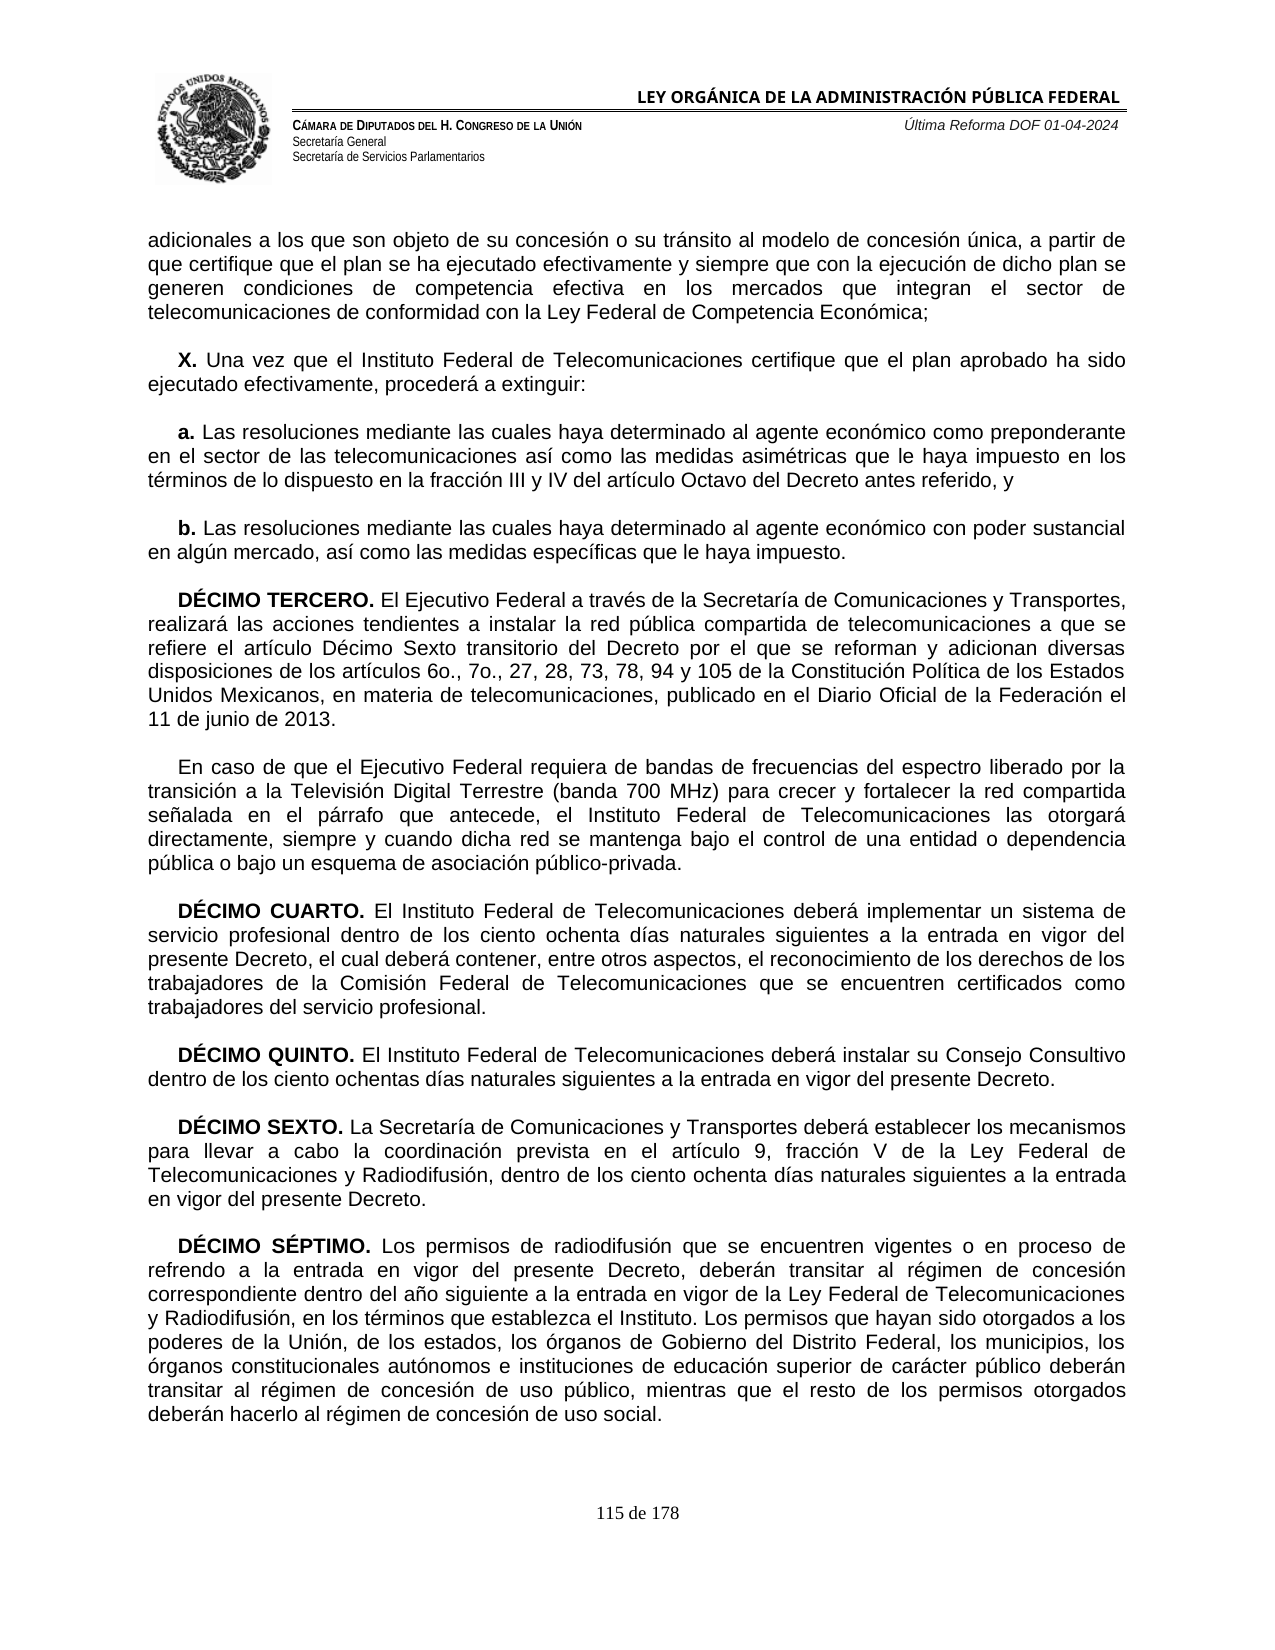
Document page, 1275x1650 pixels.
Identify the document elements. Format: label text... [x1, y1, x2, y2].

text b. Las resoluciones mediante las cuales haya determinado al agente económico con poder sustancial en algún mercado, así como las medidas específicas que le haya impuesto. [148, 516, 1127, 563]
text DÉCIMO SÉPTIMO. Los permisos de radiodifusión que se encuentren vigentes o en proceso de refrendo a la entrada en vigor del presente Decreto, deberán transitar al régimen de concesión correspondiente dentro del año siguiente a la entrada en vigor de la Ley Federal de Telecomunicaciones y Radiodifusión, en los términos que establezca el Instituto. Los permisos que hayan sido otorgados a los poderes de la Unión, de los estados, los órganos de Gobierno del Distrito Federal, los municipios, los órganos constitucionales autónomos e instituciones de educación superior de carácter público deberán transitar al régimen de concesión de uso público, mientras que el resto de los permisos otorgados deberán hacerlo al régimen de concesión de uso social. [148, 1234, 1127, 1426]
text DÉCIMO TERCERO. El Ejecutivo Federal a través de la Secretaría de Comunicaciones y Transportes, realizará las acciones tendientes a instalar la red pública compartida de telecomunicaciones a que se refiere el artículo Décimo Sexto transitorio del Decreto por el que se reforman y adicionan diversas disposiciones de los artículos 6o., 7o., 27, 28, 73, 78, 94 y 105 de la Constitución Política de los Estados Unidos Mexicanos, en materia de telecomunicaciones, publicado en el Diario Oficial de la Federación el 11 de junio de 2013. [148, 587, 1127, 731]
text adicionales a los que son objeto de su concesión o su tránsito al modelo de concesión única, a partir de que certifique que el plan se ha ejecutado efectivamente y siempre que con la ejecución de dicho plan se generen condiciones de competencia efectiva en los mercados que integran el sector de telecomunicaciones de conformidad con la Ley Federal de Competencia Económica; [148, 228, 1127, 324]
text DÉCIMO SEXTO. La Secretaría de Comunicaciones y Transportes deberá establecer los mecanismos para llevar a cabo la coordinación prevista en el artículo 9, fracción V de la Ley Federal de Telecomunicaciones y Radiodifusión, dentro de los ciento ochenta días naturales siguientes a la entrada en vigor del presente Decreto. [148, 1114, 1127, 1210]
text X. Una vez que el Instituto Federal de Telecomunicaciones certifique que el plan aprobado ha sido ejecutado efectivamente, procederá a extinguir: [148, 348, 1127, 396]
text En caso de que el Ejecutivo Federal requiera de bandas de frecuencias del espectro liberado por la transición a la Televisión Digital Terrestre (banda 700 MHz) para crecer y fortalecer la red compartida señalada en el párrafo que antecede, el Instituto Federal de Telecomunicaciones las otorgará directamente, siempre y cuando dicha red se mantenga bajo el control de una entidad o dependencia pública o bajo un esquema de asociación público-privada. [148, 755, 1127, 875]
text DÉCIMO CUARTO. El Instituto Federal de Telecomunicaciones deberá implementar un sistema de servicio profesional dentro de los ciento ochenta días naturales siguientes a la entrada en vigor del presente Decreto, el cual deberá contener, entre otros aspectos, el reconocimiento de los derechos de los trabajadores de la Comisión Federal de Telecomunicaciones que se encuentren certificados como trabajadores del servicio profesional. [148, 899, 1127, 1019]
text a. Las resoluciones mediante las cuales haya determinado al agente económico como preponderante en el sector de las telecomunicaciones así como las medidas asimétricas que le haya impuesto en los términos de lo dispuesto en la fracción III y IV del artículo Octavo del Decreto antes referido, y [148, 420, 1127, 492]
text DÉCIMO QUINTO. El Instituto Federal de Telecomunicaciones deberá instalar su Consejo Consultivo dentro de los ciento ochentas días naturales siguientes a la entrada en vigor del presente Decreto. [148, 1043, 1127, 1091]
